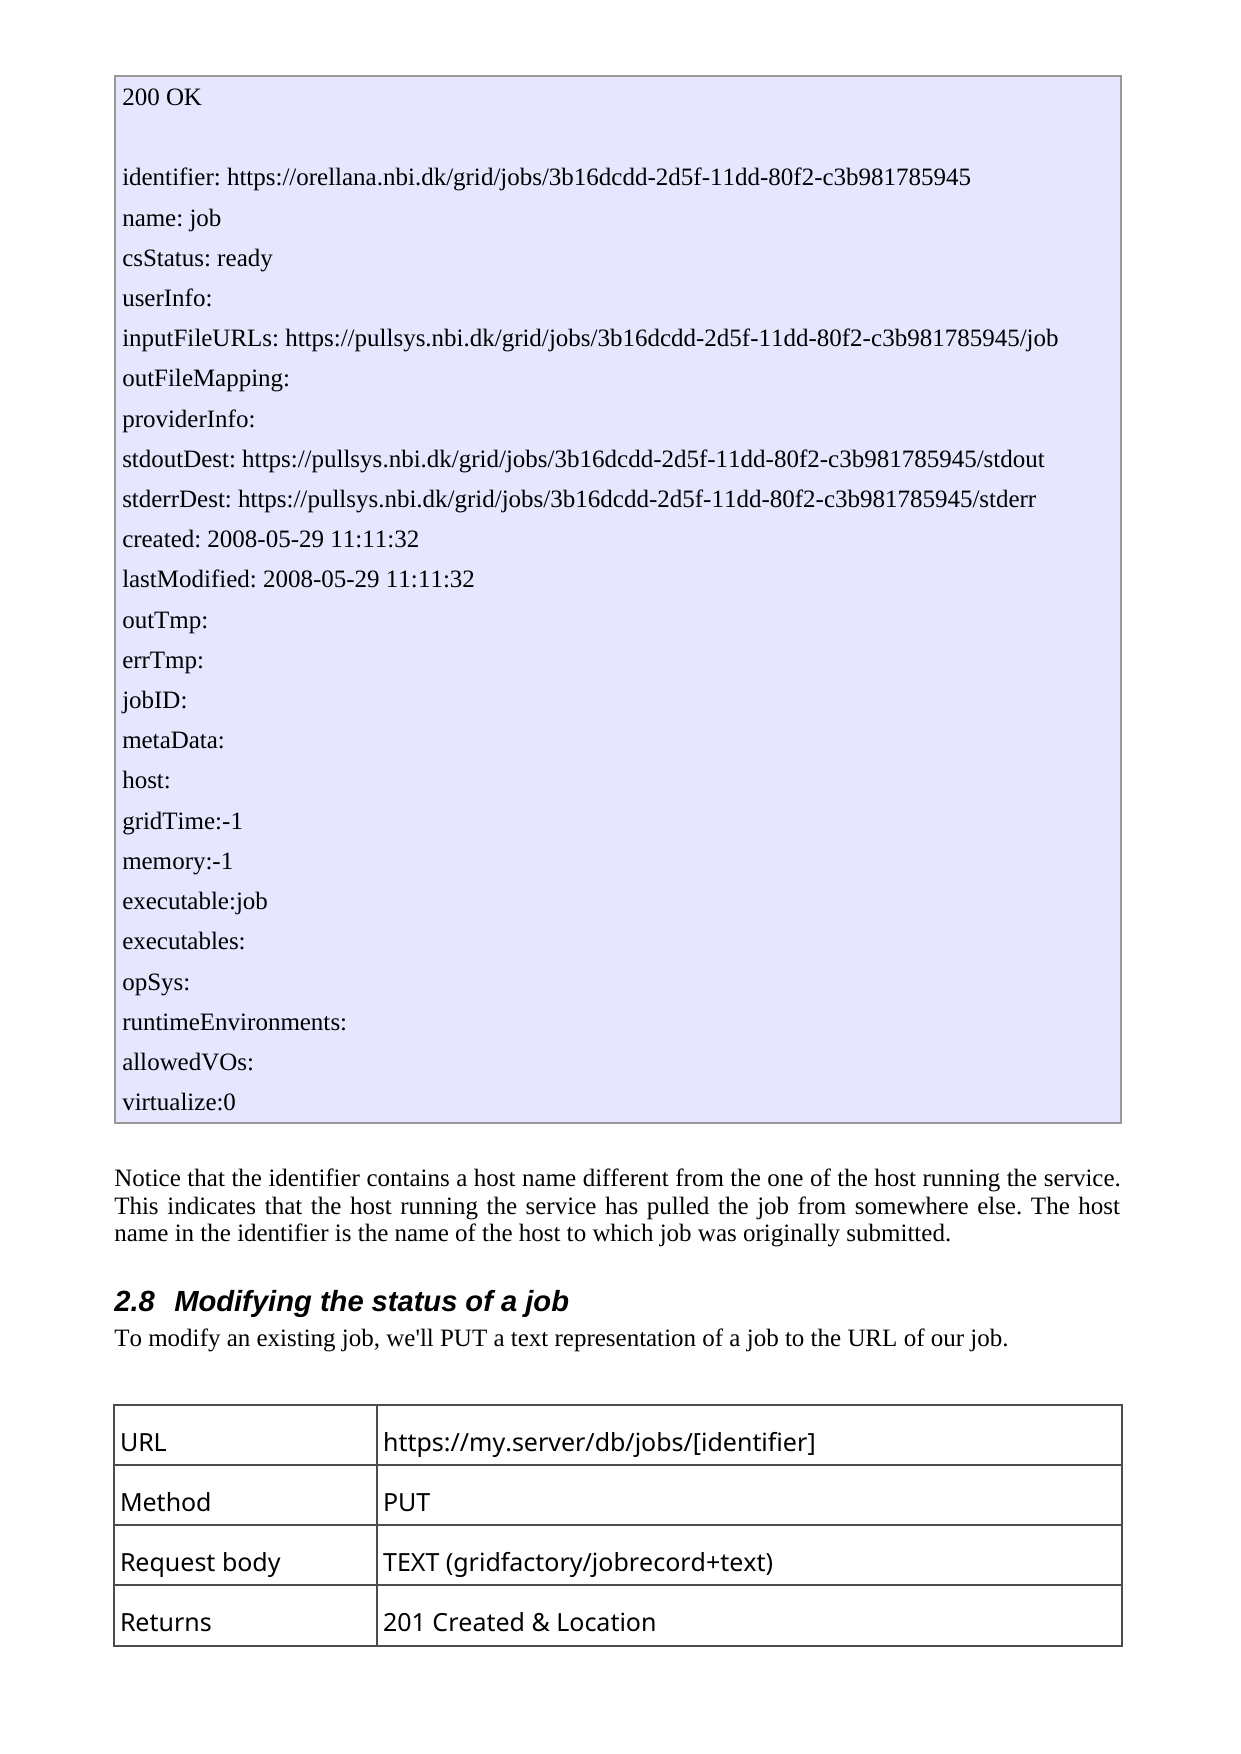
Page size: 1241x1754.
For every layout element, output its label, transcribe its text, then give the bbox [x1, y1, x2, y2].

table_cell Returns [115, 1586, 376, 1644]
text runtimeEnvironments: [116, 1000, 1120, 1036]
text host: [116, 758, 1120, 794]
text executables: [116, 919, 1120, 955]
text stdoutDest: https://pullsys.nbi.dk/grid/jobs/3b16dcdd-2d5f-11dd-80f2-c3b981785945/stdout [116, 437, 1120, 473]
table_cell TEXT (gridfactory/jobrecord+text) [378, 1526, 1121, 1584]
text Notice that the identifier contains a host name different from the one of the host running the service. This indicates that the host running the service has pulled the job from somewhere else. The host name in the identifier is the name of the host to which job was originally submitted. [114, 1164, 1122, 1247]
text To modify an existing job, we'll PUT a text representation of a job to the URL of our job. [114, 1324, 1122, 1351]
table_header URL [115, 1406, 376, 1464]
text metaData: [116, 718, 1120, 754]
table_cell PUT [378, 1466, 1121, 1524]
text lastModified: 2008-05-29 11:11:32 [116, 557, 1120, 593]
text memory:-1 [116, 839, 1120, 875]
text outTmp: [116, 598, 1120, 633]
text allowedVOs: [116, 1040, 1120, 1076]
text jobID: [116, 678, 1120, 714]
table_header 201 Created & Location [378, 1586, 1121, 1644]
text inputFileURLs: https://pullsys.nbi.dk/grid/jobs/3b16dcdd-2d5f-11dd-80f2-c3b981785945/job [116, 316, 1120, 352]
text gridTime:-1 [116, 799, 1120, 834]
text stderrDest: https://pullsys.nbi.dk/grid/jobs/3b16dcdd-2d5f-11dd-80f2-c3b981785945/stderr [116, 477, 1120, 513]
text identifier: https://orellana.nbi.dk/grid/jobs/3b16dcdd-2d5f-11dd-80f2-c3b981785945 [116, 155, 1120, 191]
text userInfo: [116, 276, 1120, 312]
subtitle Modifying the status of a job [114, 1285, 1122, 1317]
text executable:job [116, 879, 1120, 915]
table_cell Request body [115, 1526, 376, 1584]
text errTmp: [116, 638, 1120, 674]
table_cell Method [115, 1466, 376, 1524]
text 200 OK [116, 77, 1120, 111]
text name: job [116, 196, 1120, 231]
text opSys: [116, 959, 1120, 995]
text providerInfo: [116, 397, 1120, 432]
text outFileMapping: [116, 356, 1120, 392]
table_header https://my.server/db/jobs/[identifier] [378, 1406, 1121, 1464]
text virtualize:0 [116, 1080, 1120, 1122]
text created: 2008-05-29 11:11:32 [116, 517, 1120, 553]
text csStatus: ready [116, 236, 1120, 272]
